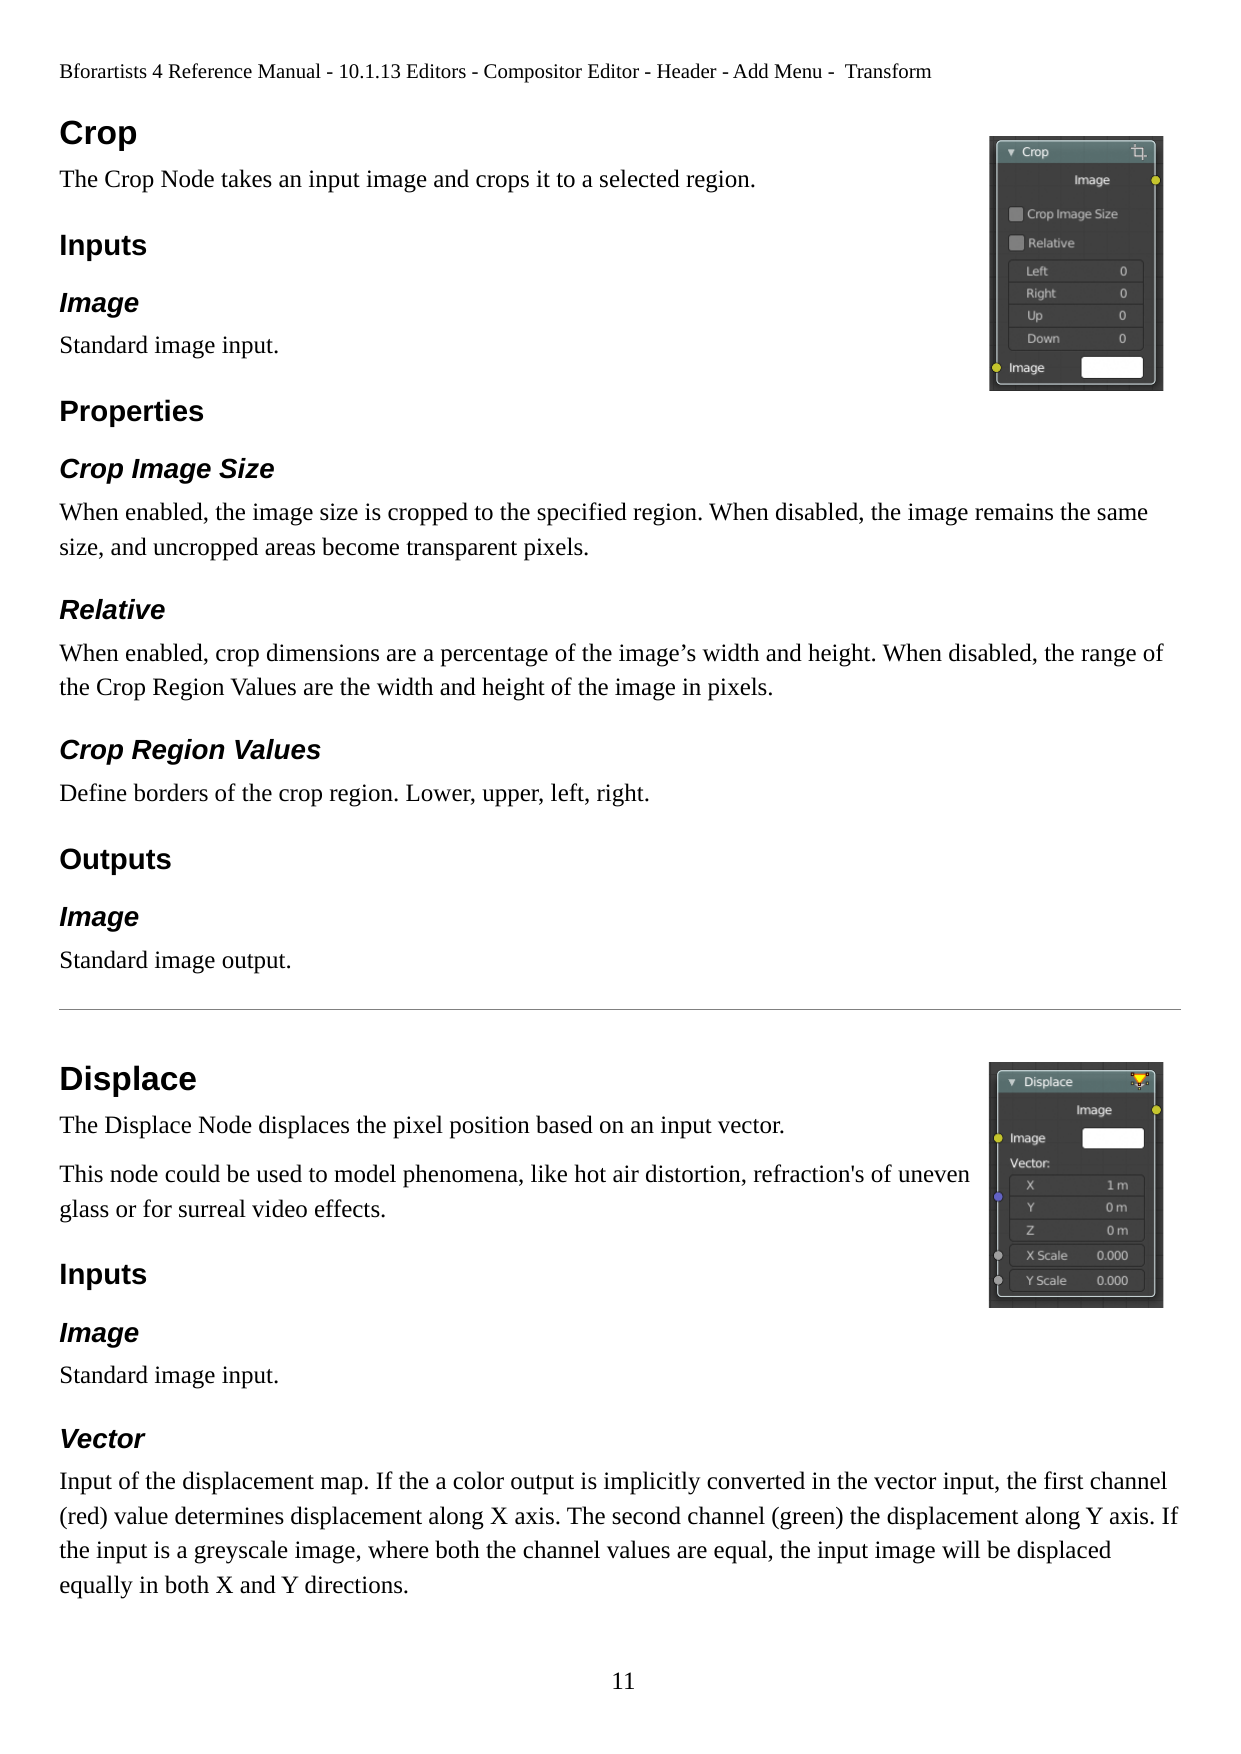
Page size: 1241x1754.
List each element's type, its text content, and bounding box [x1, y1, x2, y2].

subtitle Image [59, 286, 989, 318]
text When enabled, crop dimensions are a percentage of the image’s width and height. When disabled, the range of the Crop Region Values are the width and height of the image in pixels. [59, 638, 1181, 701]
subtitle Crop Image Size [59, 453, 1181, 485]
text Standard image input. [59, 331, 989, 359]
subtitle Inputs [59, 227, 989, 261]
text The Crop Node takes an input image and crops it to a selected region. [59, 164, 989, 192]
text Standard image output. [59, 945, 1181, 974]
subtitle [1164, 1257, 1181, 1291]
subtitle Image [59, 901, 1181, 932]
text [1164, 331, 1181, 359]
subtitle Displace [59, 1059, 1181, 1098]
picture [988, 1062, 1164, 1308]
subtitle Relative [59, 593, 1181, 625]
subtitle Properties [59, 394, 1181, 428]
subtitle Vector [59, 1422, 1181, 1454]
subtitle Inputs [59, 1257, 988, 1291]
subtitle Crop Region Values [59, 734, 1181, 766]
text Define borders of the crop region. Lower, upper, left, right. [59, 778, 1181, 807]
subtitle Image [59, 1316, 1181, 1348]
subtitle Crop [59, 113, 1181, 151]
subtitle [1164, 286, 1181, 318]
text Input of the displacement map. If the a color output is implicitly converted in the vector input, the first channel (red) value determines displacement along X axis. The second channel (green) the displacement along Y axis. If the input is a greyscale image, where both the channel values are equal, the input image will be displaced equally in both X and Y directions. [59, 1466, 1181, 1598]
text The Displace Node displaces the pixel position based on an input vector. [59, 1110, 988, 1139]
subtitle [1164, 227, 1181, 261]
picture [989, 136, 1164, 391]
text Standard image input. [59, 1360, 1181, 1389]
text When enabled, the image size is cropped to the specified region. When disabled, the image remains the same size, and uncropped areas become transparent pixels. [59, 497, 1181, 561]
text This node could be used to model phenomena, like hot air distortion, refraction's of uneven glass or for surreal video effects. [59, 1159, 988, 1222]
subtitle Outputs [59, 842, 1181, 876]
